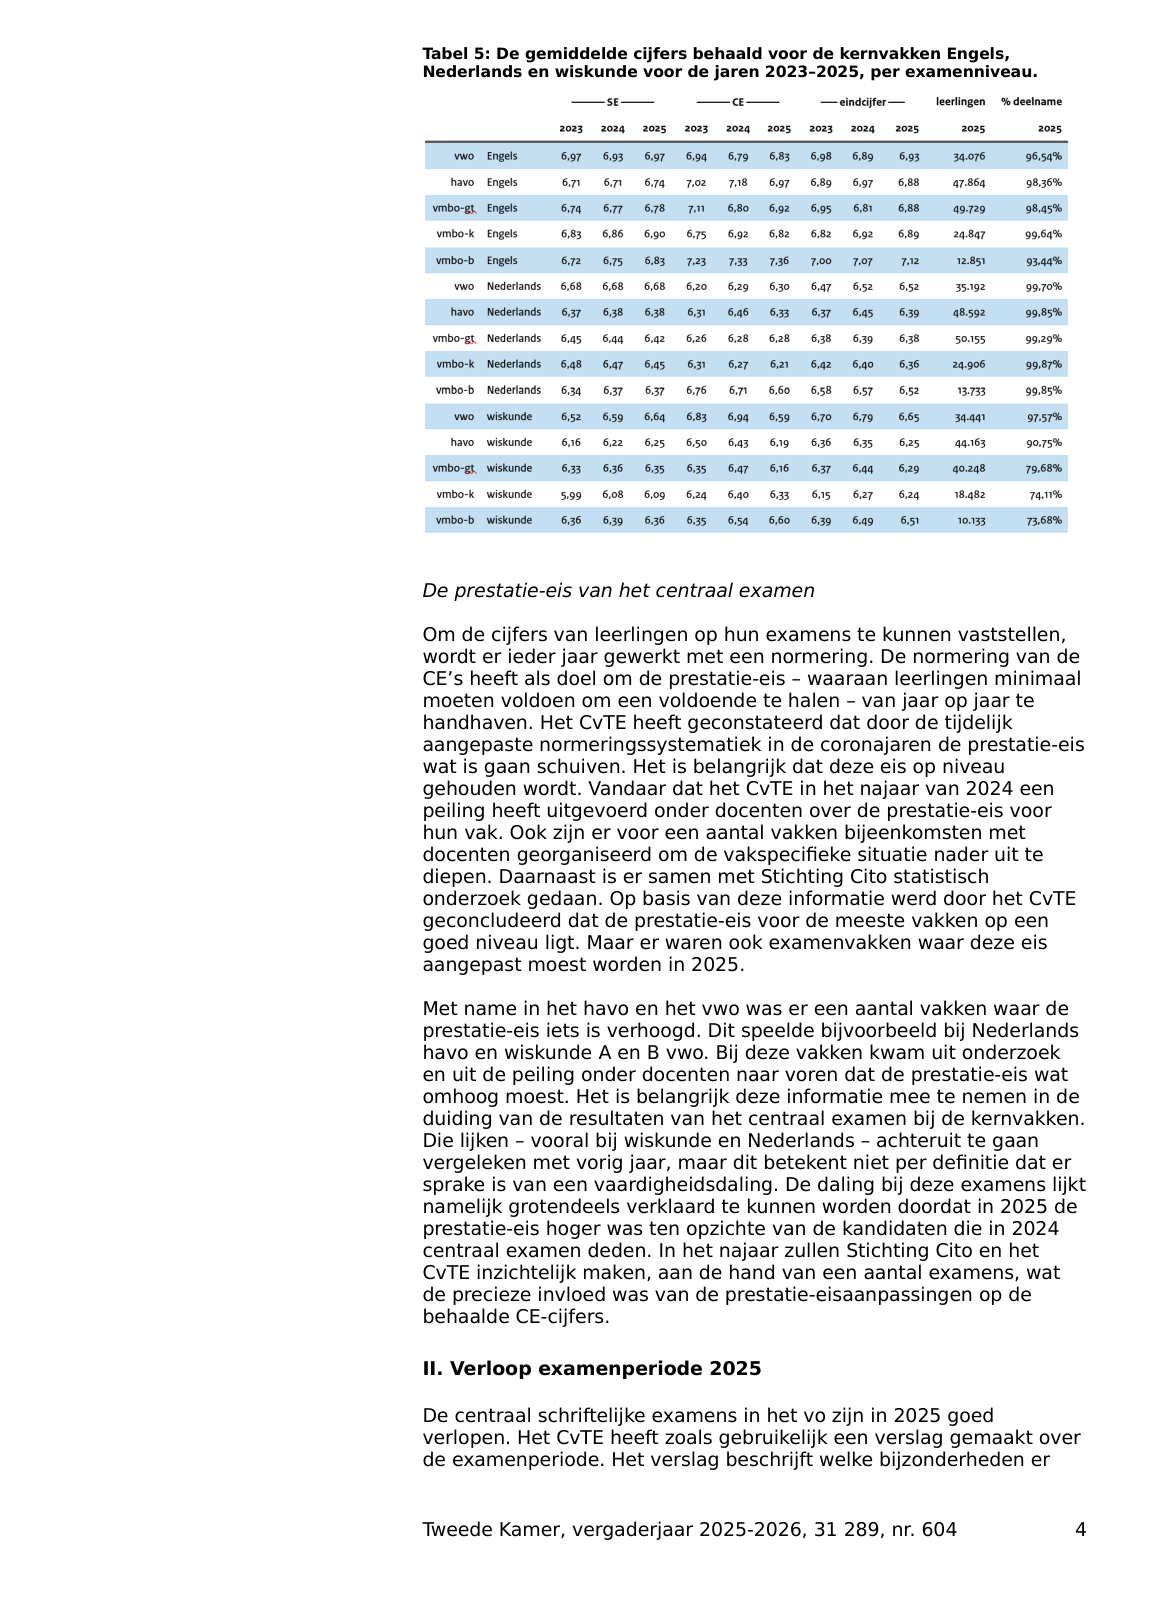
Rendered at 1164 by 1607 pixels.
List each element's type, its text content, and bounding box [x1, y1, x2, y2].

text Tabel 5: De gemiddelde cijfers behaald voor de kernvakken Engels, Nederlands en wiskunde voor de jaren 2023–2025, per examenniveau. [422, 45, 1072, 81]
text Om de cijfers van leerlingen op hun examens te kunnen vaststellen, wordt er ieder jaar gewerkt met een normering. De normering van de CE’s heeft als doel om de prestatie-eis – waaraan leerlingen minimaal moeten voldoen om een voldoende te halen – van jaar op jaar te handhaven. Het CvTE heeft geconstateerd dat door de tijdelijk aangepaste normeringssystematiek in de coronajaren de prestatie-eis wat is gaan schuiven. Het is belangrijk dat deze eis op niveau gehouden wordt. Vandaar dat het CvTE in het najaar van 2024 een peiling heeft uitgevoerd onder docenten over de prestatie-eis voor hun vak. Ook zijn er voor een aantal vakken bijeenkomsten met docenten georganiseerd om de vakspecifieke situatie nader uit te diepen. Daarnaast is er samen met Stichting Cito statistisch onderzoek gedaan. Op basis van deze informatie werd door het CvTE geconcludeerd dat de prestatie-eis voor de meeste vakken op een goed niveau ligt. Maar er waren ook examenvakken waar deze eis aangepast moest worden in 2025. [422, 624, 1087, 976]
subtitle De prestatie-eis van het centraal examen [422, 580, 1087, 602]
text Met name in het havo en het vwo was er een aantal vakken waar de prestatie-eis iets is verhoogd. Dit speelde bijvoorbeeld bij Nederlands havo en wiskunde A en B vwo. Bij deze vakken kwam uit onderzoek en uit de peiling onder docenten naar voren dat de prestatie-eis wat omhoog moest. Het is belangrijk deze informatie mee te nemen in de duiding van de resultaten van het centraal examen bij de kernvakken. Die lijken – vooral bij wiskunde en Nederlands – achteruit te gaan vergeleken met vorig jaar, maar dit betekent niet per definitie dat er sprake is van een vaardigheidsdaling. De daling bij deze examens lijkt namelijk grotendeels verklaard te kunnen worden doordat in 2025 de prestatie-eis hoger was ten opzichte van de kandidaten die in 2024 centraal examen deden. In het najaar zullen Stichting Cito en het CvTE inzichtelijk maken, aan de hand van een aantal examens, wat de precieze invloed was van de prestatie-eisaanpassingen op de behaalde CE-cijfers. [422, 998, 1087, 1328]
picture [422, 92, 1072, 536]
text De centraal schriftelijke examens in het vo zijn in 2025 goed verlopen. Het CvTE heeft zoals gebruikelijk een verslag gemaakt over de examenperiode. Het verslag beschrijft welke bijzonderheden er [422, 1404, 1087, 1471]
subtitle II. Verloop examenperiode 2025 [422, 1358, 1087, 1379]
